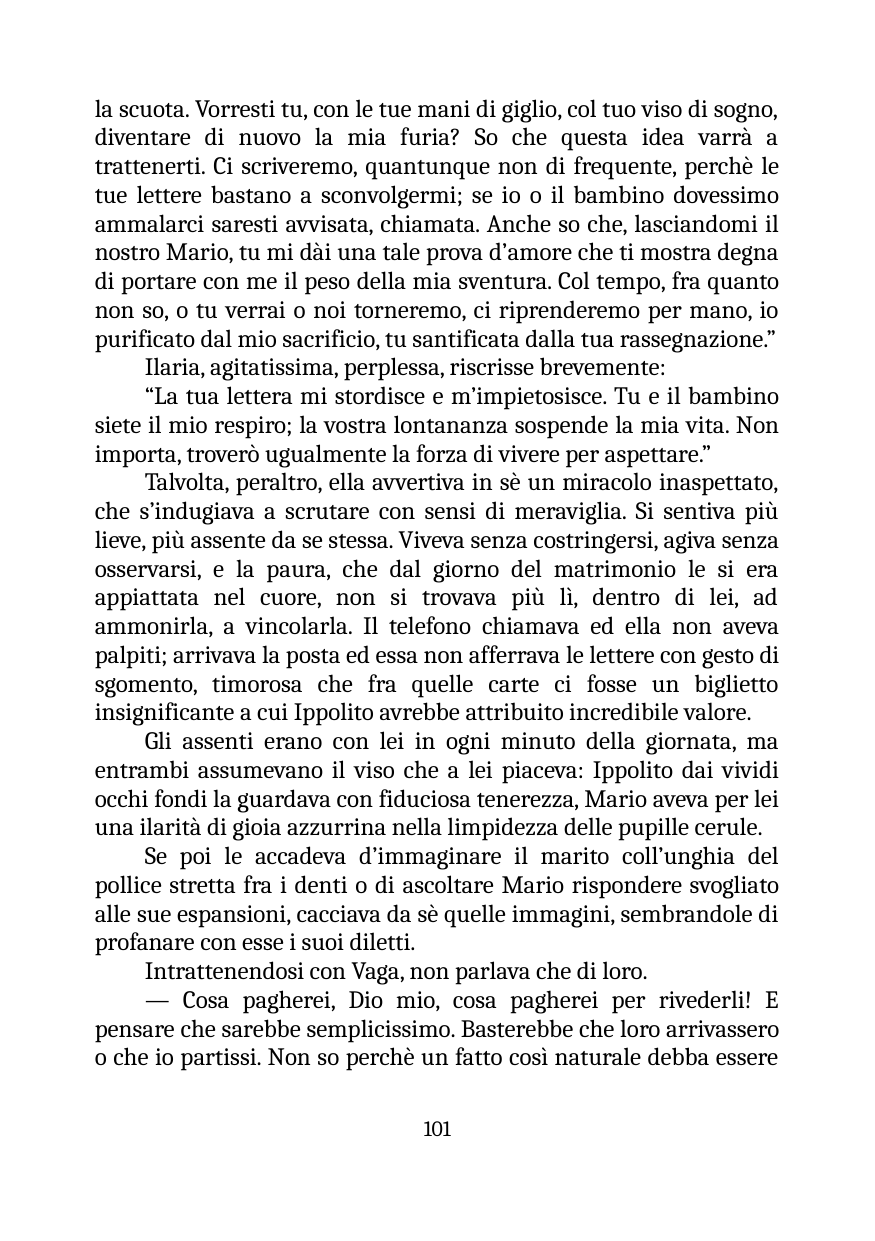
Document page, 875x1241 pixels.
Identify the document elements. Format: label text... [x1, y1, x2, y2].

text Talvolta, peraltro, ella avvertiva in sè un miracolo inaspettato, che s’indugiava a scrutare con sensi di meraviglia. Si sentiva più lieve, più assente da se stessa. Viveva senza costringersi, agiva senza osservarsi, e la paura, che dal giorno del matrimonio le si era appiattata nel cuore, non si trovava più lì, dentro di lei, ad ammonirla, a vincolarla. Il telefono chiamava ed ella non aveva palpiti; arrivava la posta ed essa non afferrava le lettere con gesto di sgomento, timorosa che fra quelle carte ci fosse un biglietto insignificante a cui Ippolito avrebbe attribuito incredibile valore. [94, 468, 779, 727]
text la scuota. Vorresti tu, con le tue mani di giglio, col tuo viso di sogno, diventare di nuovo la mia furia? So che questa idea varrà a trattenerti. Ci scriveremo, quantunque non di frequente, perchè le tue lettere bastano a sconvolgermi; se io o il bambino dovessimo ammalarci saresti avvisata, chiamata. Anche so che, lasciandomi il nostro Mario, tu mi dài una tale prova d’amore che ti mostra degna di portare con me il peso della mia sventura. Col tempo, fra quanto non so, o tu verrai o noi torneremo, ci riprenderemo per mano, io purificato dal mio sacrificio, tu santificata dalla tua rassegnazione.” [94, 94, 779, 353]
text Gli assenti erano con lei in ogni minuto della giornata, ma entrambi assumevano il viso che a lei piaceva: Ippolito dai vividi occhi fondi la guardava con fiduciosa tenerezza, Mario aveva per lei una ilarità di gioia azzurrina nella limpidezza delle pupille cerule. [94, 727, 779, 842]
text Ilaria, agitatissima, perplessa, riscrisse brevemente: [94, 353, 779, 382]
text Intrattenendosi con Vaga, non parlava che di loro. [94, 957, 779, 986]
text “La tua lettera mi stordisce e m’impietosisce. Tu e il bambino siete il mio respiro; la vostra lontananza sospende la mia vita. Non importa, troverò ugualmente la forza di vivere per aspettare.” [94, 382, 779, 468]
text — Cosa pagherei, Dio mio, cosa pagherei per rivederli! E pensare che sarebbe semplicissimo. Basterebbe che loro arrivassero o che io partissi. Non so perchè un fatto così naturale debba essere [94, 986, 779, 1072]
text Se poi le accadeva d’immaginare il marito coll’unghia del pollice stretta fra i denti o di ascoltare Mario rispondere svogliato alle sue espansioni, cacciava da sè quelle immagini, sembrandole di profanare con esse i suoi diletti. [94, 842, 779, 957]
